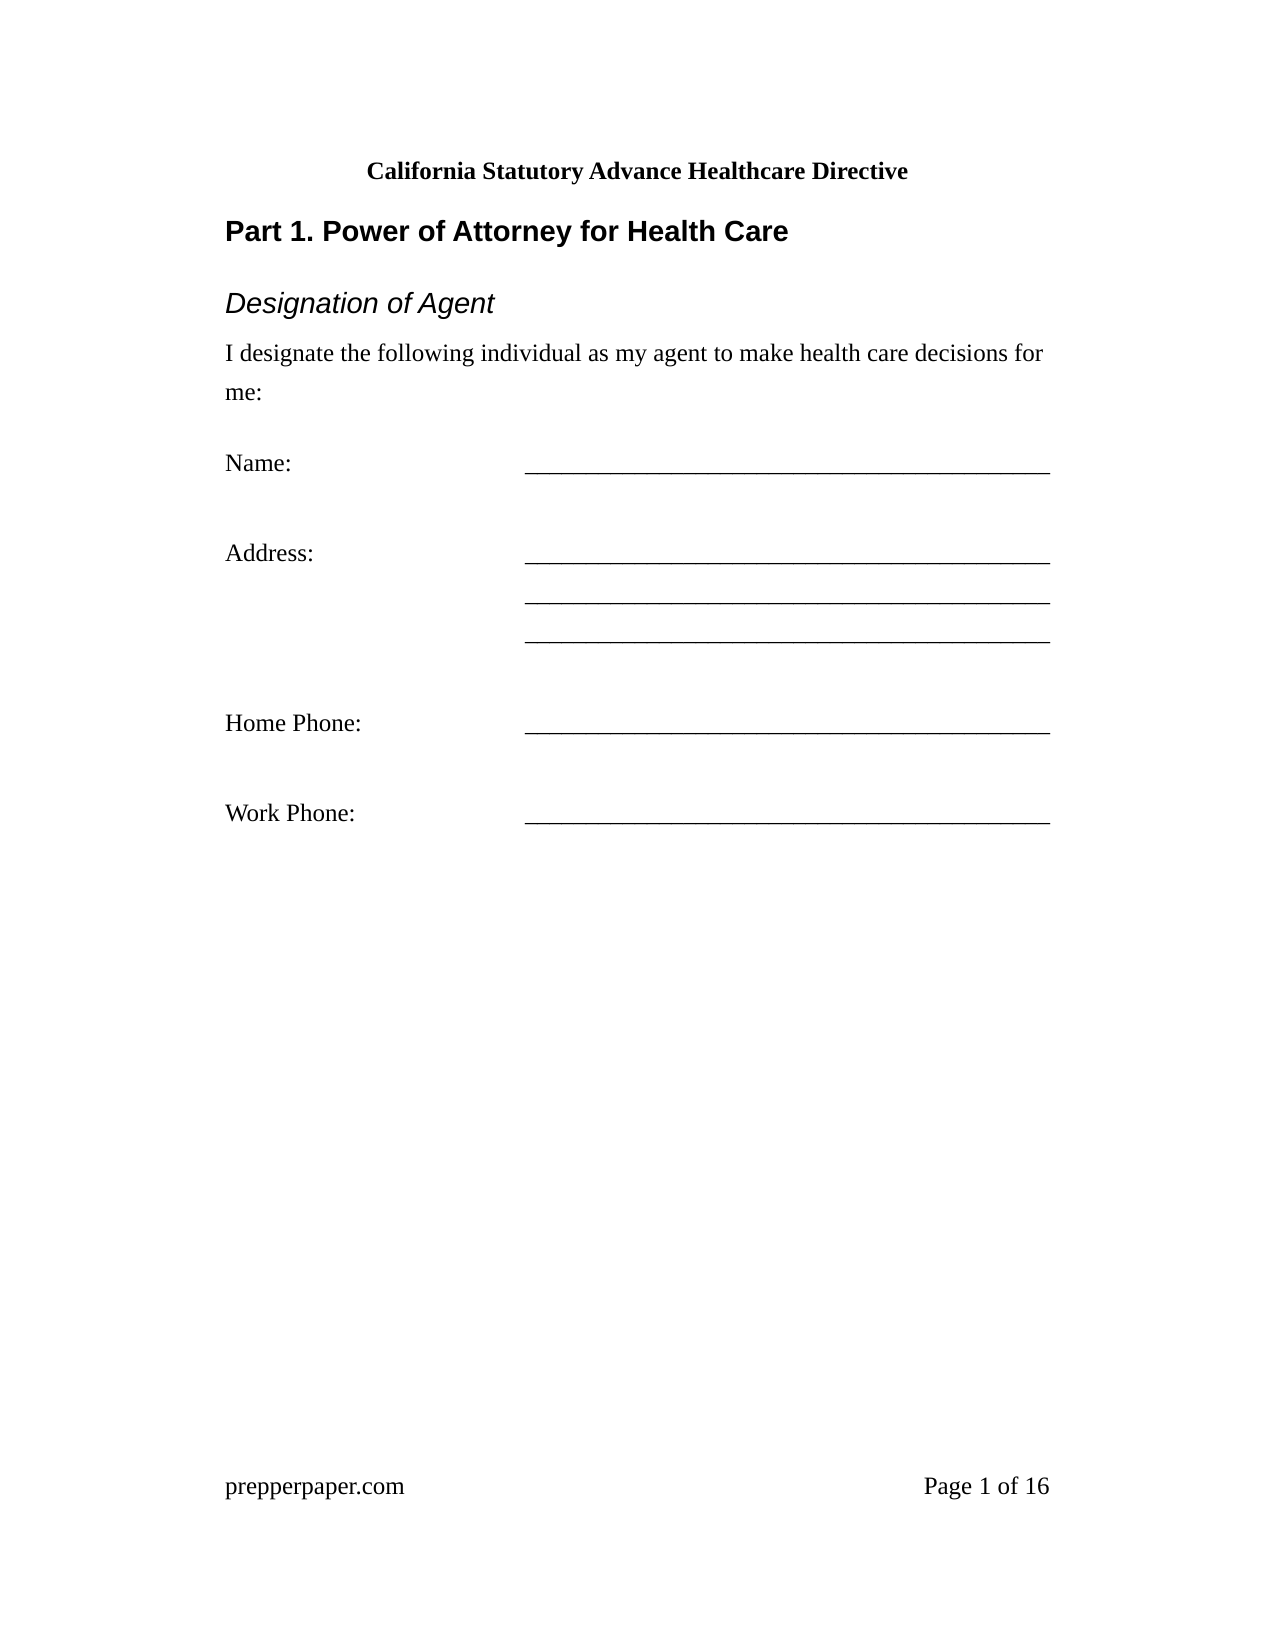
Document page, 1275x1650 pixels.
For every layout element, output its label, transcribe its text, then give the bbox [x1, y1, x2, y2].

subtitle Part 1. Power of Attorney for Health Care [225, 214, 1050, 248]
text I designate the following individual as my agent to make health care decisions for me: [225, 338, 1050, 406]
subtitle Designation of Agent [225, 286, 1050, 319]
text Home Phone: [225, 708, 1050, 736]
text Address: [225, 538, 1050, 646]
text Name: [225, 448, 1050, 477]
text Work Phone: [225, 798, 1050, 827]
